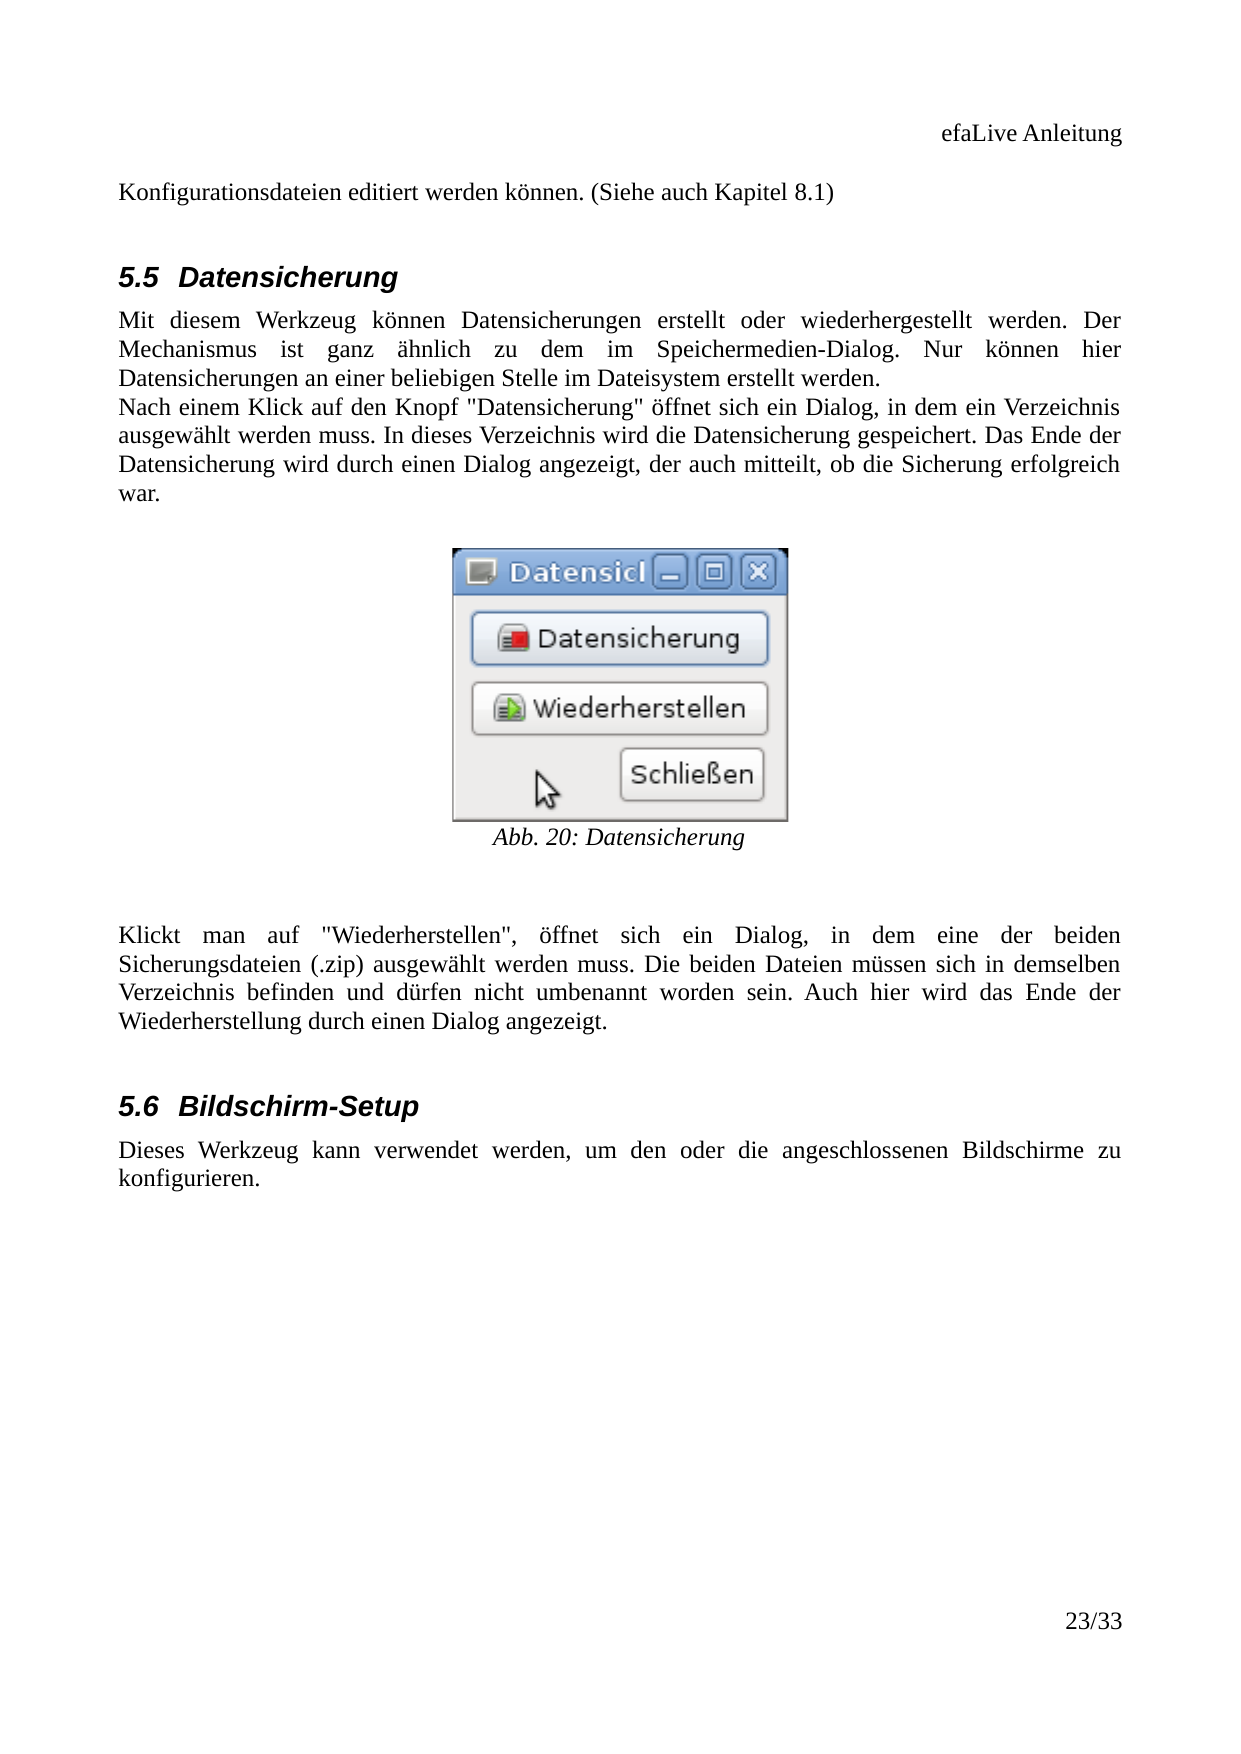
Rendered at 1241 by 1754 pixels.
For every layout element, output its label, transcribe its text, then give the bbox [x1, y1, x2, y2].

text Nach einem Klick auf den Knopf "Datensicherung" öffnet sich ein Dialog, in dem ein Verzeichnis ausgewählt werden muss. In dieses Verzeichnis wird die Datensicherung gespeichert. Das Ende der Datensicherung wird durch einen Dialog angezeigt, der auch mitteilt, ob die Sicherung erfolgreich war. [118, 392, 1122, 507]
text Klickt man auf "Wiederherstellen", öffnet sich ein Dialog, in dem eine der beiden Sicherungsdateien (.zip) ausgewählt werden muss. Die beiden Dateien müssen sich in demselben Verzeichnis befinden und dürfen nicht umbenannt worden sein. Auch hier wird das Ende der Wiederherstellung durch einen Dialog angezeigt. [118, 920, 1122, 1035]
text Mit diesem Werkzeug können Datensicherungen erstellt oder wiederhergestellt werden. Der Mechanismus ist ganz ähnlich zu dem im Speichermedien-Dialog. Nur können hier Datensicherungen an einer beliebigen Stelle im Dateisystem erstellt werden. [118, 306, 1122, 392]
text Abb. 20: Datensicherung [452, 822, 788, 851]
subtitle Datensicherung [118, 259, 1122, 293]
text Dieses Werkzeug kann verwendet werden, um den oder die angeschlossenen Bildschirme zu konfigurieren. [118, 1135, 1122, 1192]
picture [452, 548, 789, 822]
text Konfigurationsdateien editiert werden können. (Siehe auch Kapitel 8.1) [118, 177, 1122, 206]
subtitle Bildschirm-Setup [118, 1089, 1122, 1122]
